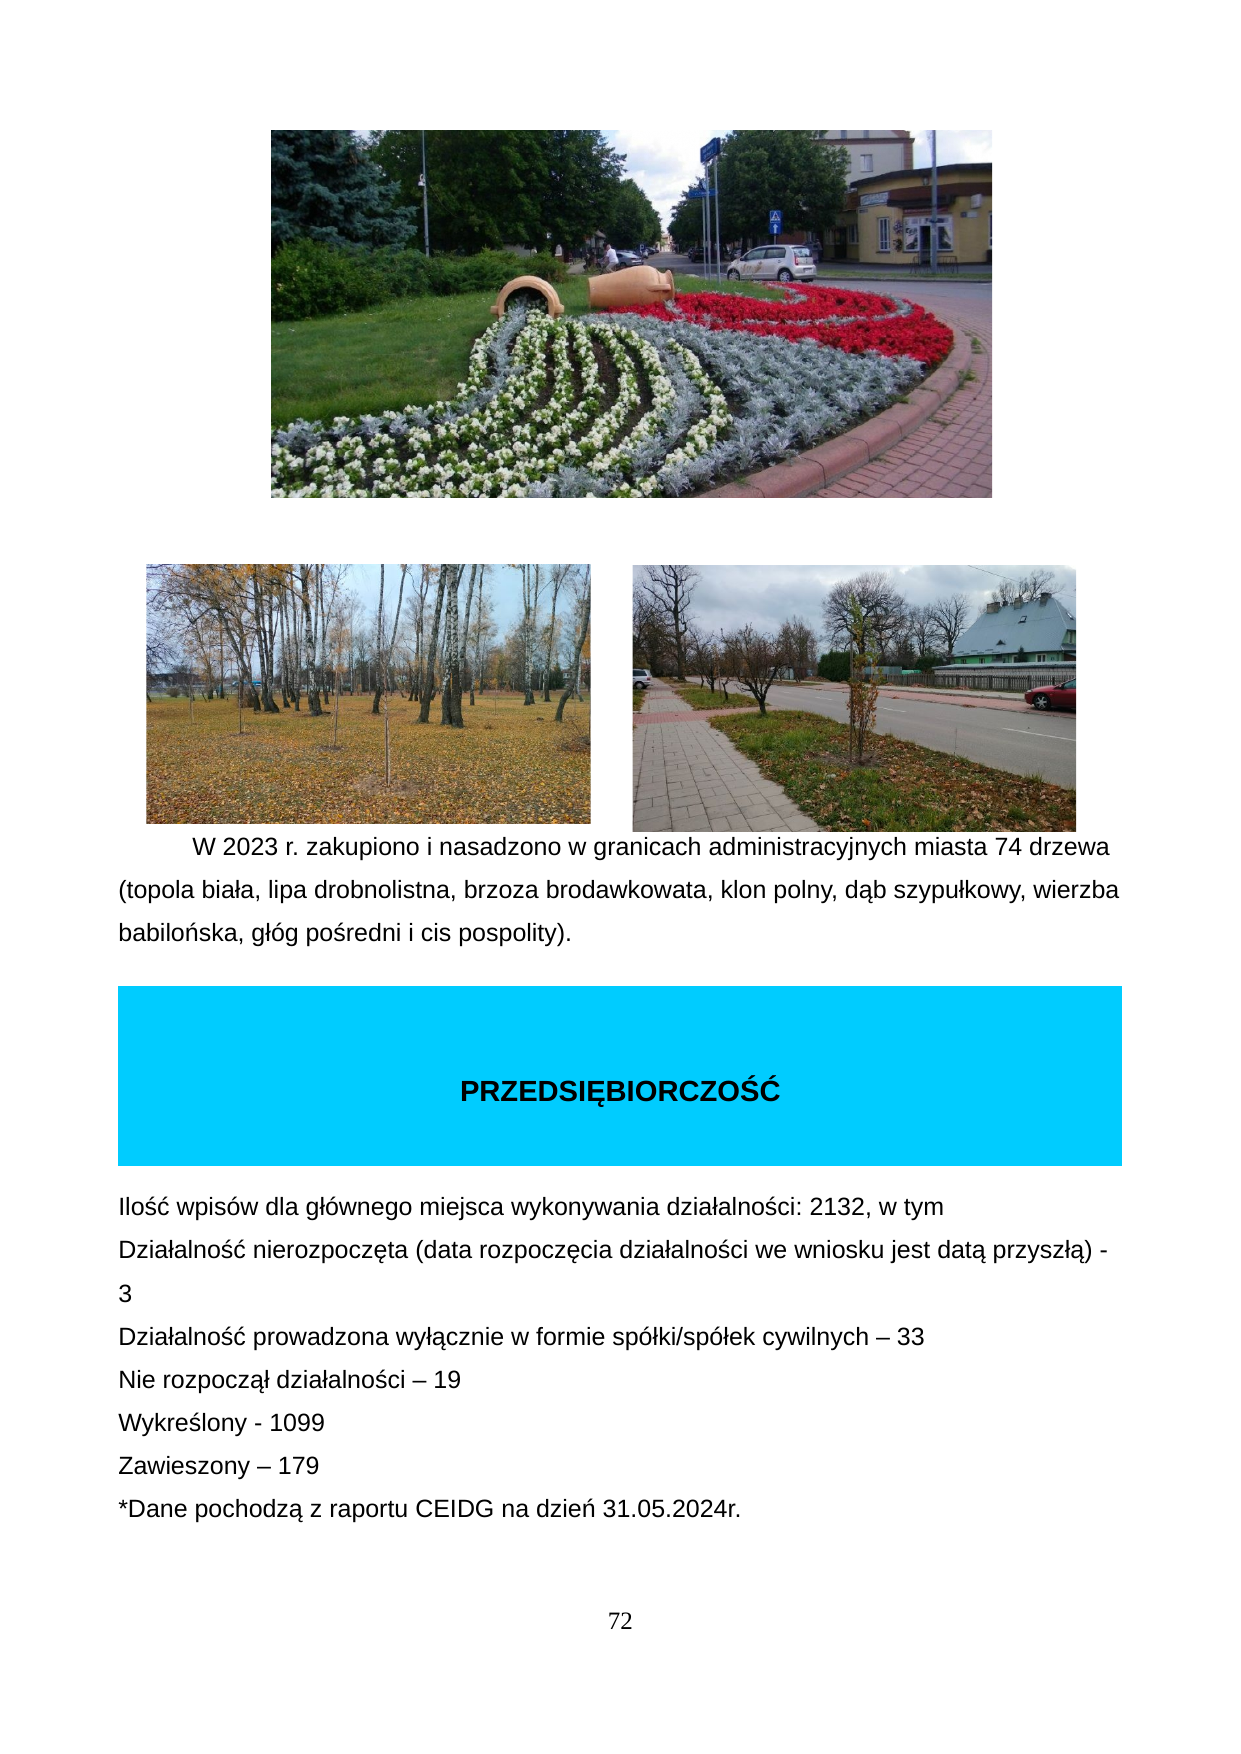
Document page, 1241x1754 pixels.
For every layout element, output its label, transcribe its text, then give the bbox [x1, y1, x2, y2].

text *Dane pochodzą z raportu CEIDG na dzień 31.05.2024r. [118, 1494, 1122, 1523]
picture [632, 565, 1077, 832]
text Wykreślony - 1099 [118, 1408, 1122, 1437]
picture [271, 130, 993, 498]
text Zawieszony – 179 [118, 1451, 1122, 1480]
text Działalność prowadzona wyłącznie w formie spółki/spółek cywilnych – 33 [118, 1322, 1122, 1351]
text W 2023 r. zakupiono i nasadzono w granicach administracyjnych miasta 74 drzewa (topola biała, lipa drobnolistna, brzoza brodawkowata, klon polny, dąb szypułkowy, wierzba babilońska, głóg pośredni i cis pospolity). [118, 555, 1122, 947]
subtitle PRZEDSIĘBIORCZOŚĆ [118, 1074, 1122, 1107]
text Nie rozpoczął działalności – 19 [118, 1365, 1122, 1394]
text Ilość wpisów dla głównego miejsca wykonywania działalności: 2132, w tym [118, 1192, 1122, 1221]
text Działalność nierozpoczęta (data rozpoczęcia działalności we wniosku jest datą przyszłą) - 3 [118, 1236, 1122, 1307]
picture [146, 564, 591, 824]
